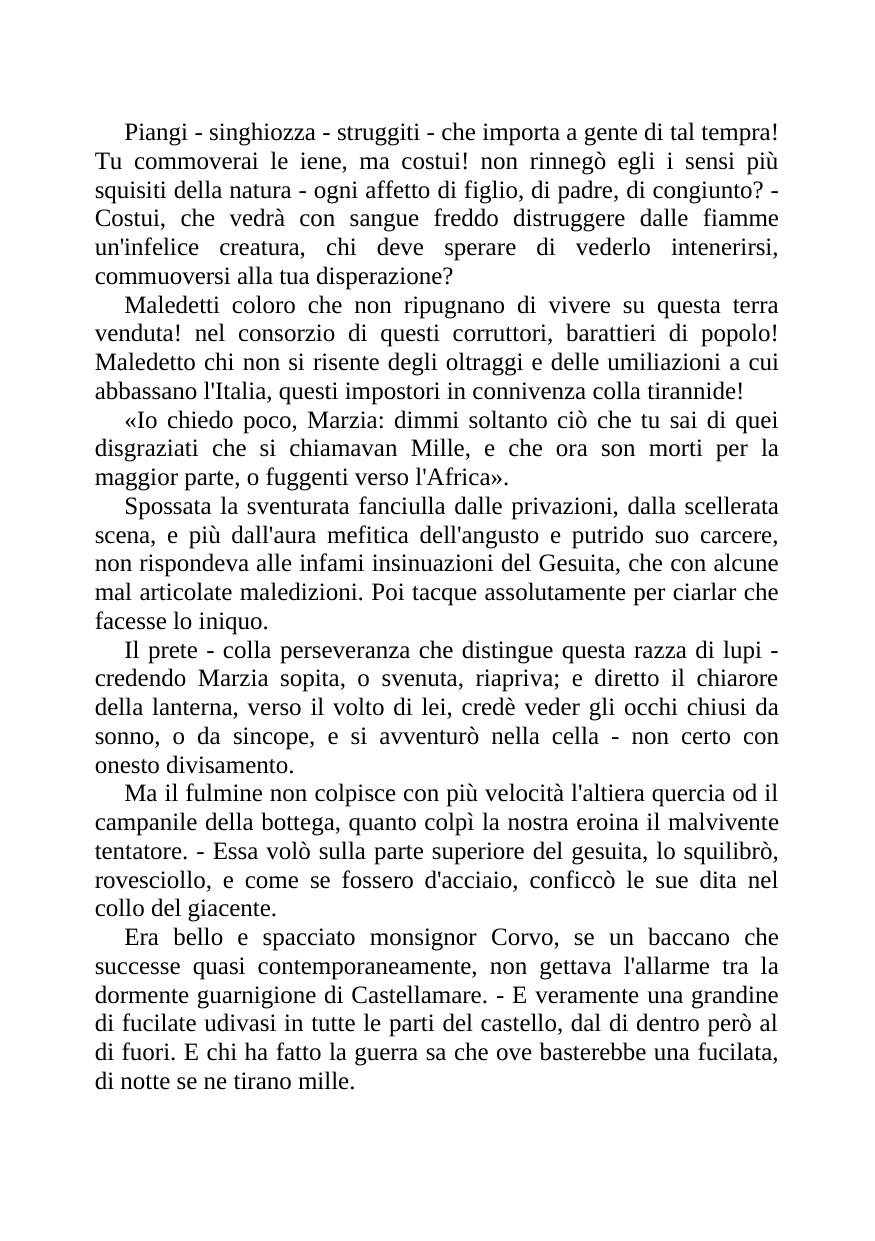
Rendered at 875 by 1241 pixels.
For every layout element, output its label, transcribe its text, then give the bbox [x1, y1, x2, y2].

text «Io chiedo poco, Marzia: dimmi soltanto ciò che tu sai di quei disgraziati che si chiamavan Mille, e che ora son morti per la maggior parte, o fuggenti verso l'Africa». [94, 405, 779, 491]
text Maledetti coloro che non ripugnano di vivere su questa terra venduta! nel consorzio di questi corruttori, barattieri di popolo! Maledetto chi non si risente degli oltraggi e delle umiliazioni a cui abbassano l'Italia, questi impostori in connivenza colla tirannide! [94, 290, 779, 405]
text Ma il fulmine non colpisce con più velocità l'altiera quercia od il campanile della bottega, quanto colpì la nostra eroina il malvivente tentatore. - Essa volò sulla parte superiore del gesuita, lo squilibrò, rovesciollo, e come se fossero d'acciaio, conficcò le sue dita nel collo del giacente. [94, 778, 779, 922]
text Il prete - colla perseveranza che distingue questa razza di lupi - credendo Marzia sopita, o svenuta, riapriva; e diretto il chiarore della lanterna, verso il volto di lei, credè veder gli occhi chiusi da sonno, o da sincope, e si avventurò nella cella - non certo con onesto divisamento. [94, 635, 779, 778]
text Spossata la sventurata fanciulla dalle privazioni, dalla scellerata scena, e più dall'aura mefitica dell'angusto e putrido suo carcere, non rispondeva alle infami insinuazioni del Gesuita, che con alcune mal articolate maledizioni. Poi tacque assolutamente per ciarlar che facesse lo iniquo. [94, 491, 779, 635]
text Era bello e spacciato monsignor Corvo, se un baccano che successe quasi contemporaneamente, non gettava l'allarme tra la dormente guarnigione di Castellamare. - E veramente una grandine di fucilate udivasi in tutte le parti del castello, dal di dentro però al di fuori. E chi ha fatto la guerra sa che ove basterebbe una fucilata, di notte se ne tirano mille. [94, 922, 779, 1095]
text Piangi - singhiozza - struggiti - che importa a gente di tal tempra! Tu commoverai le iene, ma costui! non rinnegò egli i sensi più squisiti della natura - ogni affetto di figlio, di padre, di congiunto? - Costui, che vedrà con sangue freddo distruggere dalle fiamme un'infelice creatura, chi deve sperare di vederlo intenerirsi, commuoversi alla tua disperazione? [94, 117, 779, 290]
